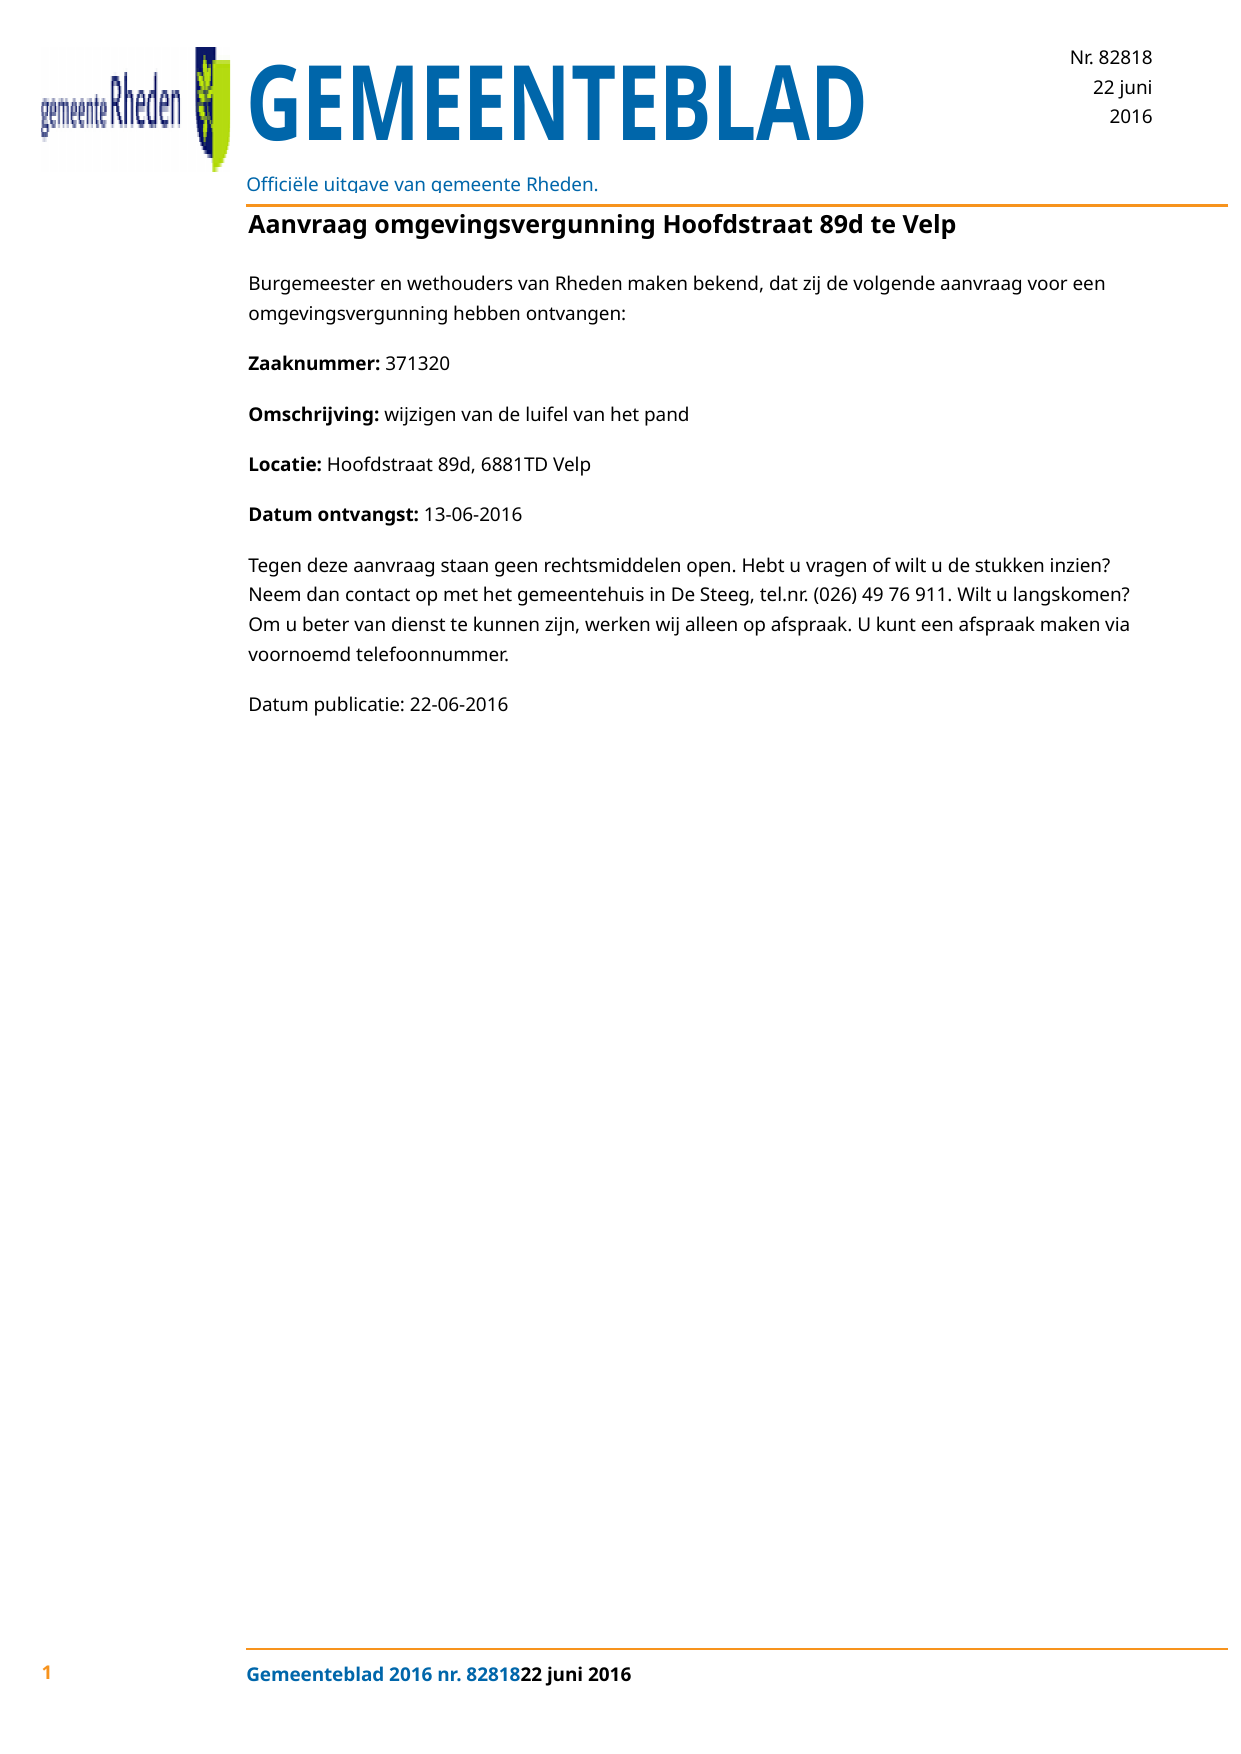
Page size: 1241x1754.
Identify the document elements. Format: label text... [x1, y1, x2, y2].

text Zaaknummer: 371320 [248, 350, 1152, 376]
picture [41, 47, 231, 172]
text Tegen deze aanvraag staan geen rechtsmiddelen open. Hebt u vragen of wilt u de stukken inzien? Neem dan contact op met het gemeentehuis in De Steeg, tel.nr. (026) 49 76 911. Wilt u langskomen? Om u beter van dienst te kunnen zijn, werken wij alleen op afspraak. U kunt een afspraak maken via voornoemd telefoonnummer. [248, 552, 1152, 666]
text Burgemeester en wethouders van Rheden maken bekend, dat zij de volgende aanvraag voor een omgevingsvergunning hebben ontvangen: [248, 270, 1152, 326]
text Datum ontvangst: 13-06-2016 [248, 502, 1152, 527]
text Datum publicatie: 22-06-2016 [248, 691, 1152, 717]
text Locatie: Hoofdstraat 89d, 6881TD Velp [248, 451, 1152, 477]
text Omschrijving: wijzigen van de luifel van het pand [248, 401, 1152, 426]
text Aanvraag omgevingsvergunning Hoofdstraat 89d te Velp [248, 207, 1152, 241]
